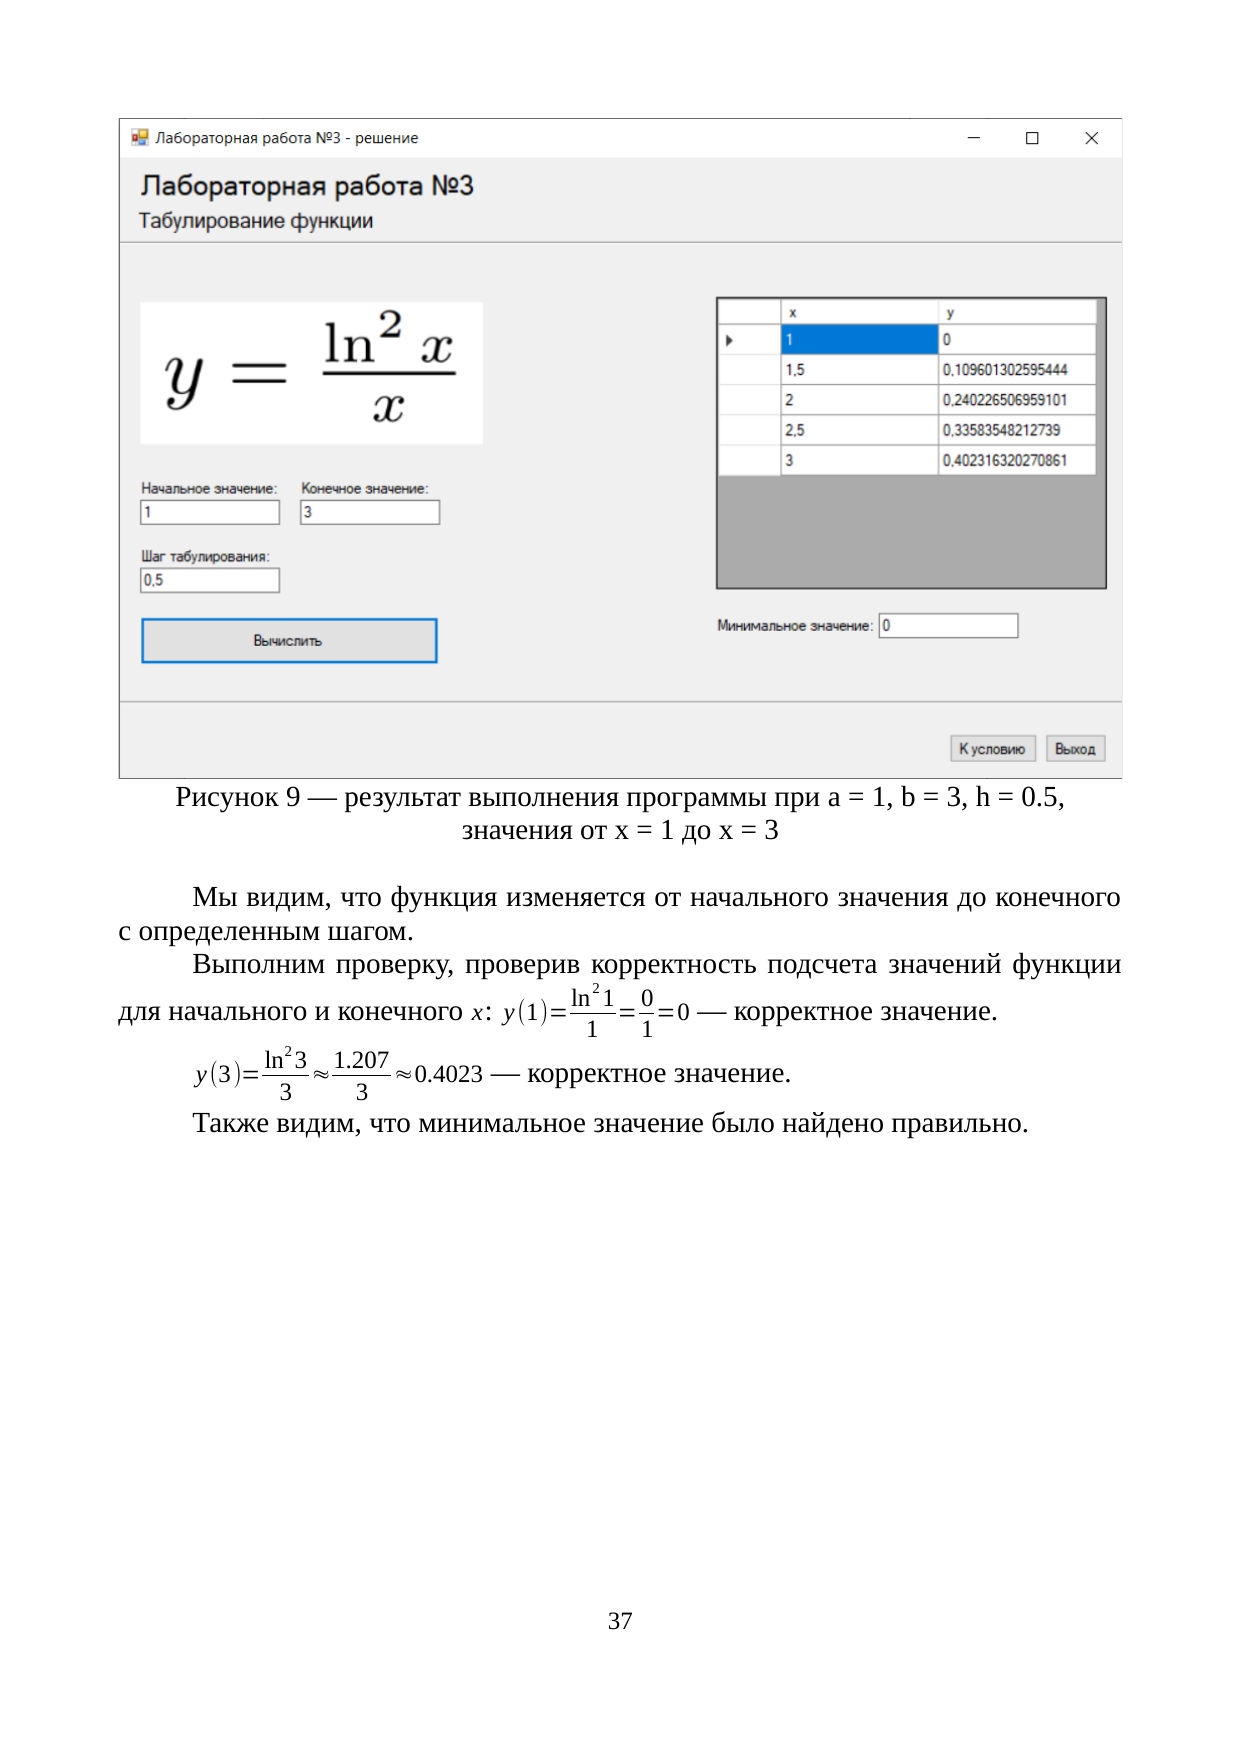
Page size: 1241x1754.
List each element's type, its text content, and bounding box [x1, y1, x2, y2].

text Также видим, что минимальное значение было найдено правильно. [118, 1105, 1122, 1138]
text Выполним проверку, проверив корректность подсчета значений функции для начального и конечного : — корректное значение. [118, 946, 1122, 1042]
text Рисунок 9 — результат выполнения программы при a = 1, b = 3, h = 0.5, значения от x = 1 до x = 3 [118, 779, 1122, 846]
text — корректное значение. [118, 1042, 1122, 1105]
picture [118, 118, 1123, 779]
text Мы видим, что функция изменяется от начального значения до конечного с определенным шагом. [118, 879, 1122, 946]
